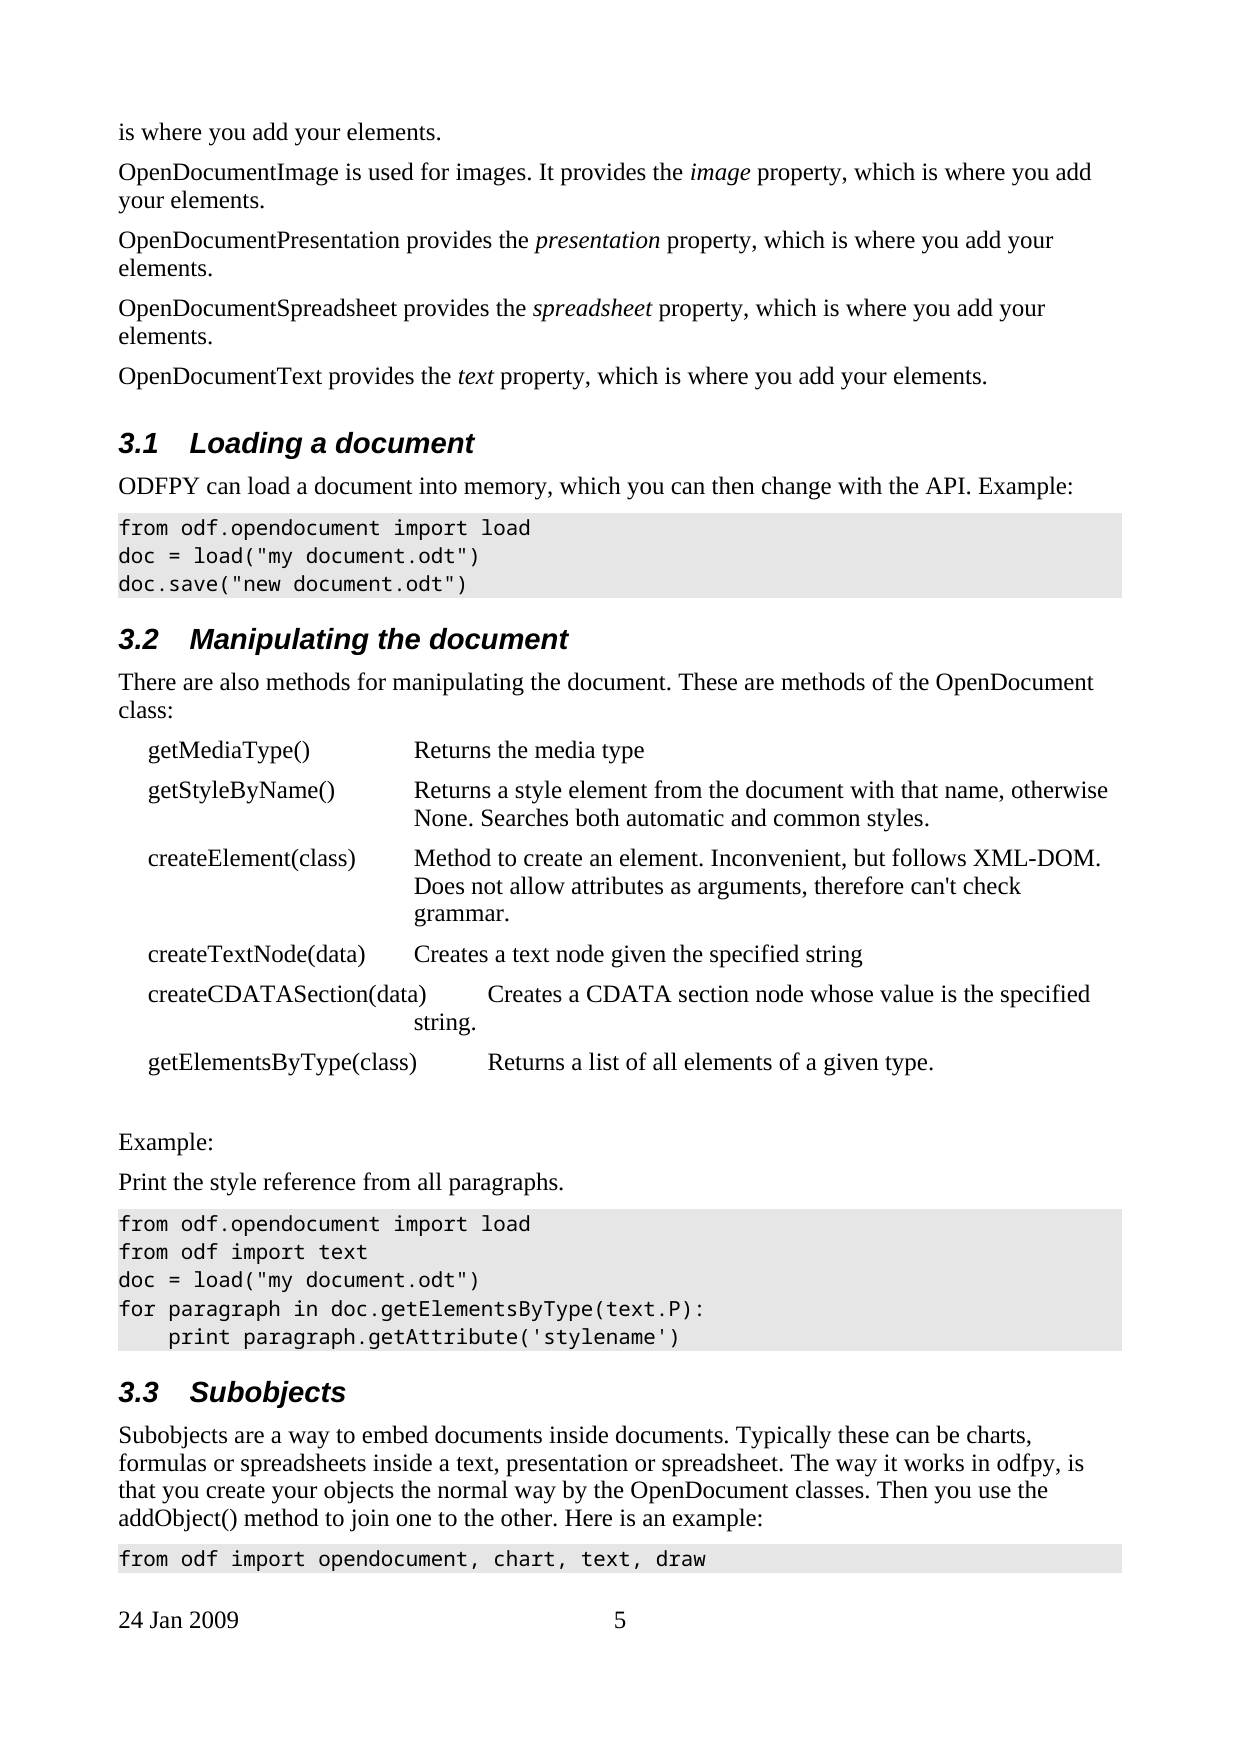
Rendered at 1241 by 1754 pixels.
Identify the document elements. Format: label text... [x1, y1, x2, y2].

text ODFPY can load a document into memory, which you can then change with the API. Example: [118, 472, 1122, 500]
subtitle Loading a document [118, 427, 1122, 460]
subtitle Subobjects [118, 1376, 1122, 1408]
text from odf.opendocument import load [118, 1209, 1122, 1237]
text from odf import opendocument, chart, text, draw [118, 1544, 1122, 1573]
list getElementsByType(class) Returns a list of all elements of a given type. [148, 1048, 1122, 1076]
text for paragraph in doc.getElementsByType(text.P): [118, 1294, 1122, 1322]
text doc = load("my document.odt") [118, 1266, 1122, 1294]
text doc.save("new document.odt") [118, 569, 1122, 598]
text is where you add your elements. [118, 118, 1122, 146]
text OpenDocumentImage is used for images. It provides the image property, which is where you add your elements. [118, 158, 1122, 214]
text Subobjects are a way to embed documents inside documents. Typically these can be charts, formulas or spreadsheets inside a text, presentation or spreadsheet. The way it works in odfpy, is that you create your objects the normal way by the OpenDocument classes. Then you use the addObject() method to join one to the other. Here is an example: [118, 1421, 1122, 1532]
list createCDATASection(data) Creates a CDATA section node whose value is the specified string. [148, 980, 1122, 1035]
text OpenDocumentSpreadsheet provides the spreadsheet property, which is where you add your elements. [118, 294, 1122, 349]
text OpenDocumentPresentation provides the presentation property, which is where you add your elements. [118, 226, 1122, 282]
text There are also methods for manipulating the document. These are methods of the OpenDocument class: [118, 668, 1122, 723]
list getStyleByName() Returns a style element from the document with that name, otherwise None. Searches both automatic and common styles. [148, 776, 1122, 832]
text print paragraph.getAttribute('stylename') [118, 1322, 1122, 1351]
subtitle Manipulating the document [118, 623, 1122, 656]
text Print the style reference from all paragraphs. [118, 1168, 1122, 1196]
list getMediaType() Returns the media type [148, 736, 1122, 764]
text OpenDocumentText provides the text property, which is where you add your elements. [118, 362, 1122, 390]
text Example: [118, 1128, 1122, 1156]
list createTextNode(data) Creates a text node given the specified string [148, 940, 1122, 967]
list createElement(class) Method to create an element. Inconvenient, but follows XML-DOM. Does not allow attributes as arguments, therefore can't check grammar. [148, 844, 1122, 927]
text from odf import text [118, 1237, 1122, 1266]
text from odf.opendocument import load [118, 513, 1122, 541]
text doc = load("my document.odt") [118, 541, 1122, 569]
